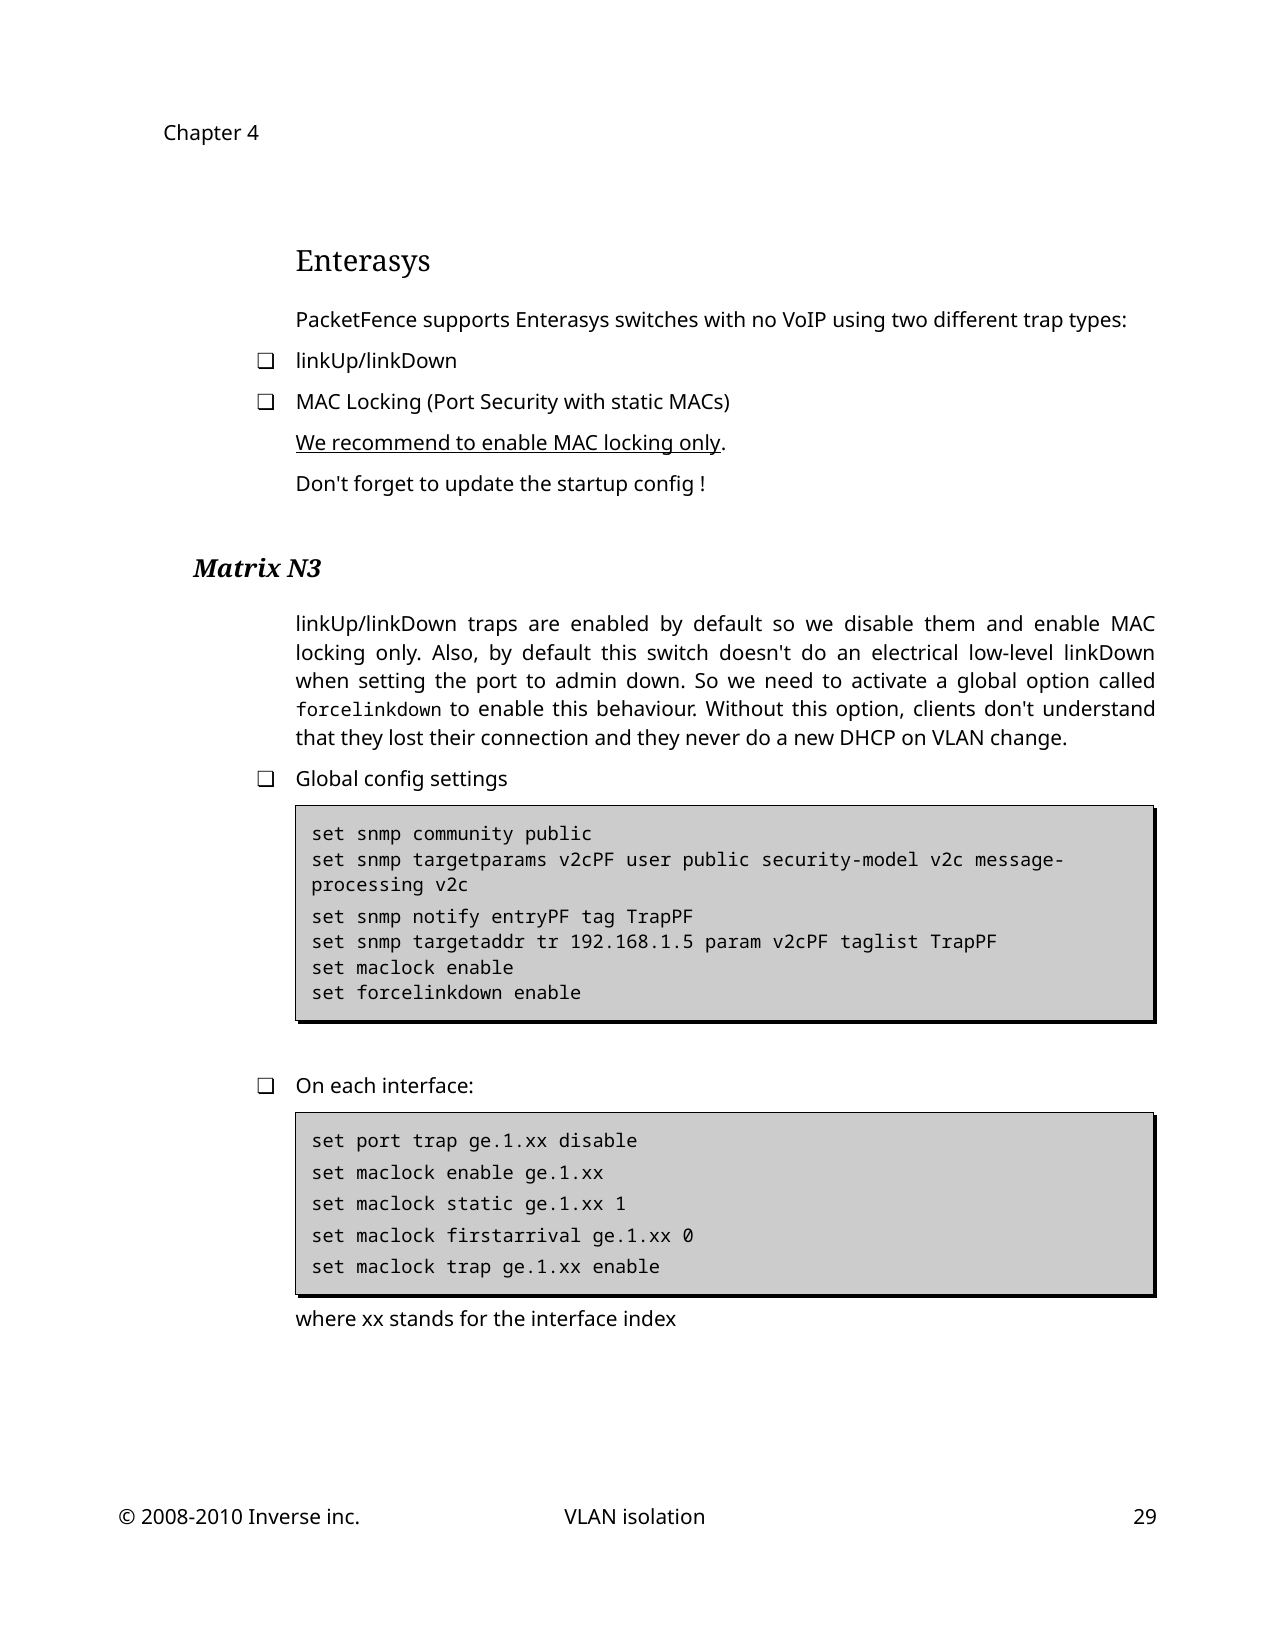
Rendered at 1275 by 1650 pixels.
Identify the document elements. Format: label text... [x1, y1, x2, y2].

text set snmp community public set snmp targetparams v2cPF user public security-model v2c message-processing v2c [296, 806, 1153, 887]
subtitle Matrix N3 [156, 551, 1157, 584]
text set snmp notify entryPF tag TrapPF set snmp targetaddr tr 192.168.1.5 param v2cPF taglist TrapPF set maclock enable set forcelinkdown enable [296, 887, 1153, 1020]
list ❏ MAC Locking (Port Security with static MACs) [256, 387, 1157, 415]
text We recommend to enable MAC locking only. [295, 428, 1157, 456]
text linkUp/linkDown traps are enabled by default so we disable them and enable MAC locking only. Also, by default this switch doesn't do an electrical low-level linkDown when setting the port to admin down. So we need to activate a global option called forcelinkdown to enable this behaviour. Without this option, clients don't understand that they lost their connection and they never do a new DHCP on VLAN change. [295, 609, 1157, 751]
text PacketFence supports Enterasys switches with no VoIP using two different trap types: [295, 305, 1157, 333]
text Don't forget to update the startup config ! [295, 469, 1157, 497]
text where xx stands for the interface index [295, 1304, 1157, 1332]
list ❏ On each interface: [256, 1071, 1157, 1099]
list ❏ Global config settings [256, 764, 1157, 792]
text set maclock trap ge.1.xx enable [296, 1238, 1153, 1294]
text set maclock static ge.1.xx 1 [296, 1175, 1153, 1206]
list ❏ linkUp/linkDown [256, 346, 1157, 374]
subtitle Enterasys [295, 241, 1157, 280]
text set maclock enable ge.1.xx [296, 1143, 1153, 1175]
text set maclock firstarrival ge.1.xx 0 [296, 1206, 1153, 1238]
text set port trap ge.1.xx disable [296, 1113, 1153, 1143]
